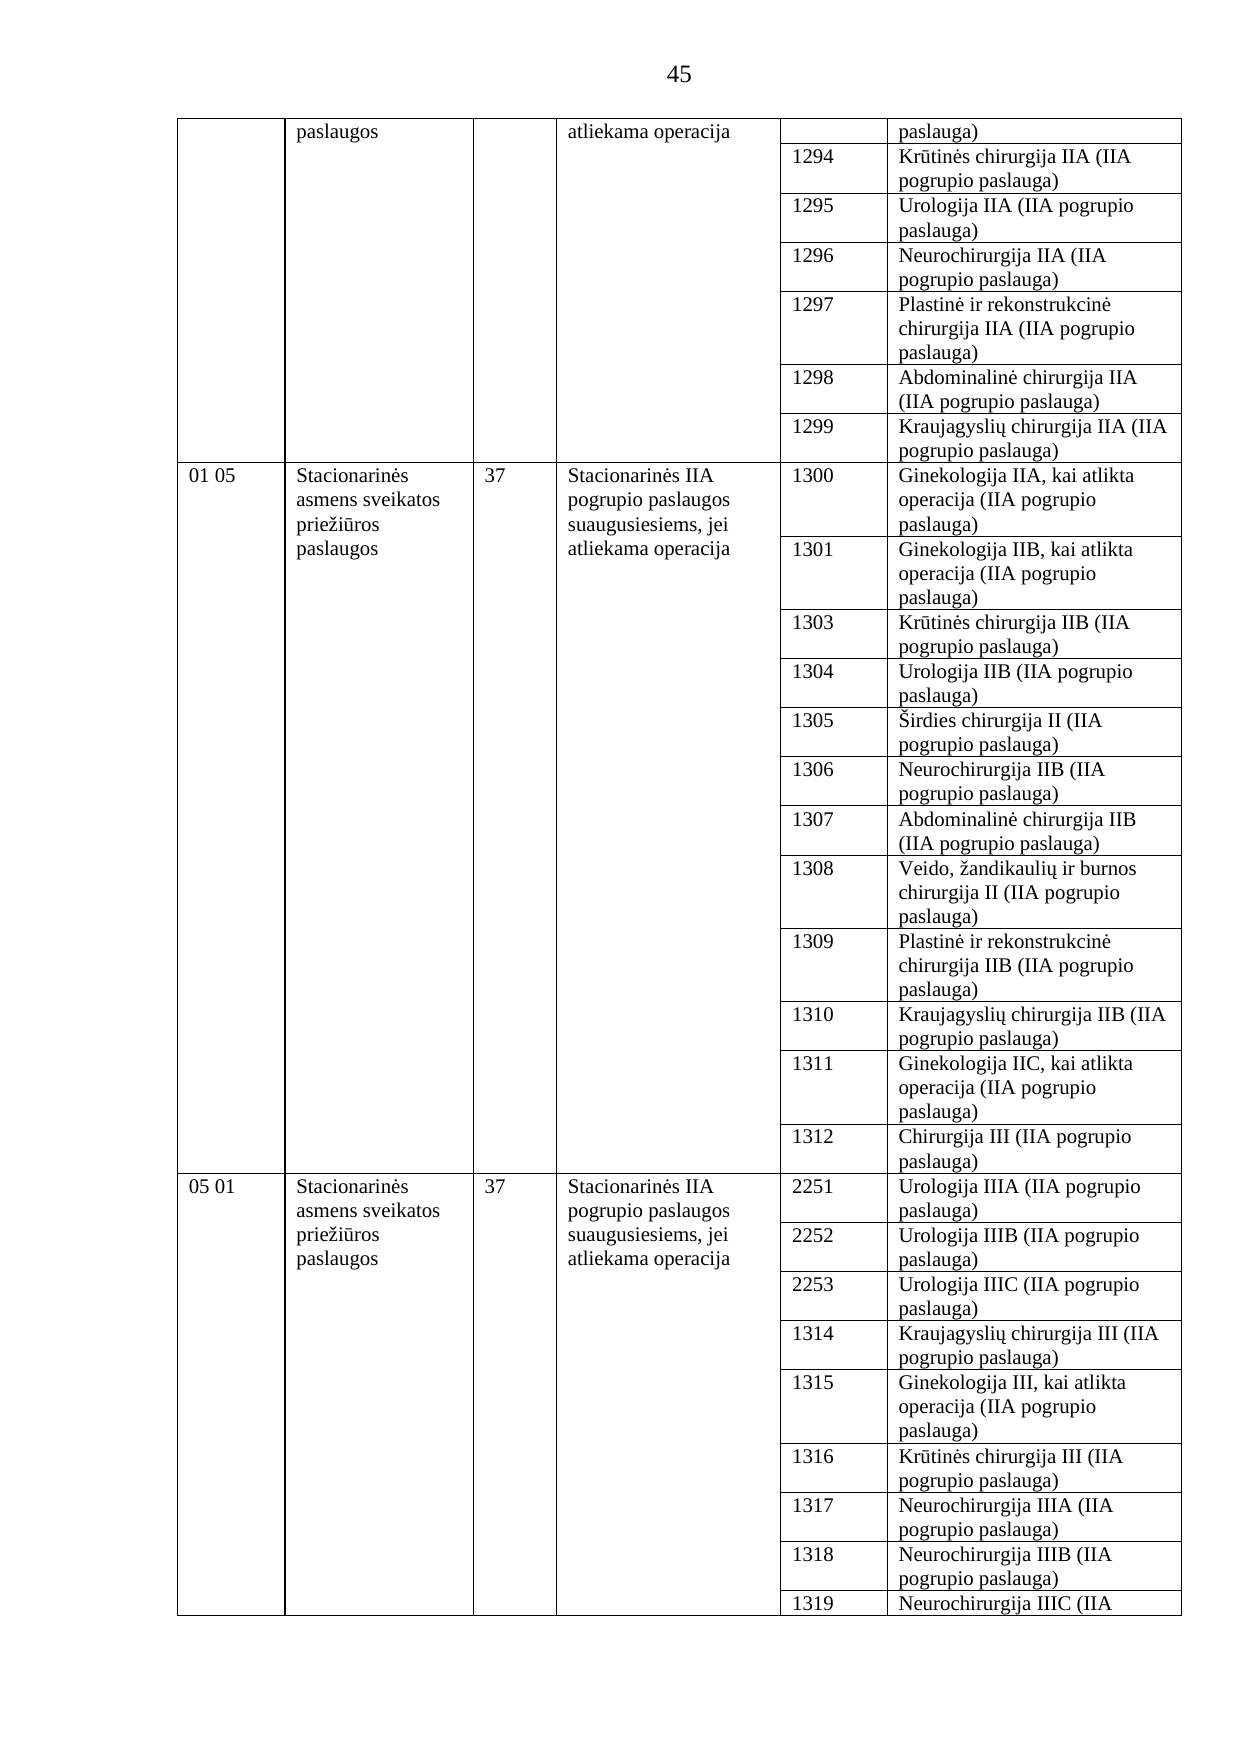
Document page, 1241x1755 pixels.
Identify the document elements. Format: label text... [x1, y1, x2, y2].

table_cell Urologija IIIA (IIA pogrupio paslauga) [888, 1174, 1181, 1222]
table_cell Urologija IIIB (IIA pogrupio paslauga) [888, 1223, 1181, 1271]
table_cell Plastinė ir rekonstrukcinė chirurgija IIB (IIA pogrupio paslauga) [888, 929, 1181, 1001]
table_cell 1311 [781, 1051, 887, 1123]
table_cell 1305 [781, 708, 887, 756]
table_cell Ginekologija IIA, kai atlikta operacija (IIA pogrupio paslauga) [888, 463, 1181, 536]
table_cell 1316 [781, 1444, 887, 1492]
table_cell Širdies chirurgija II (IIA pogrupio paslauga) [888, 708, 1181, 756]
table_cell 2251 [781, 1174, 887, 1222]
table_cell Stacionarinės asmens sveikatos priežiūros paslaugos [286, 463, 473, 1173]
table_cell Stacionarinės asmens sveikatos priežiūros paslaugos [286, 1174, 473, 1615]
table_cell atliekama operacija [557, 119, 780, 462]
table_cell Neurochirurgija IIA (IIA pogrupio paslauga) [888, 243, 1181, 291]
table_cell Neurochirurgija IIB (IIA pogrupio paslauga) [888, 757, 1181, 805]
table_cell Ginekologija III, kai atlikta operacija (IIA pogrupio paslauga) [888, 1370, 1181, 1442]
table_cell Abdominalinė chirurgija IIA (IIA pogrupio paslauga) [888, 365, 1181, 413]
table_cell [781, 119, 887, 143]
table_cell 1312 [781, 1125, 887, 1173]
table_cell 1308 [781, 856, 887, 928]
table_cell Kraujagyslių chirurgija III (IIA pogrupio paslauga) [888, 1321, 1181, 1369]
table_cell 1299 [781, 414, 887, 462]
table_cell 01 05 [178, 463, 284, 1173]
table_cell Veido, žandikaulių ir burnos chirurgija II (IIA pogrupio paslauga) [888, 856, 1181, 928]
table_cell [474, 119, 556, 462]
table_cell 37 [474, 463, 556, 1173]
table_cell Kraujagyslių chirurgija IIB (IIA pogrupio paslauga) [888, 1002, 1181, 1050]
table_cell 1319 [781, 1591, 887, 1615]
table_cell paslauga) [888, 119, 1181, 143]
table_cell 2252 [781, 1223, 887, 1271]
table_cell Urologija IIA (IIA pogrupio paslauga) [888, 194, 1181, 242]
table_cell Plastinė ir rekonstrukcinė chirurgija IIA (IIA pogrupio paslauga) [888, 292, 1181, 364]
table_cell 1310 [781, 1002, 887, 1050]
table_cell paslaugos [286, 119, 473, 462]
table_cell 1295 [781, 194, 887, 242]
table_cell Urologija IIB (IIA pogrupio paslauga) [888, 659, 1181, 707]
table_cell Abdominalinė chirurgija IIB (IIA pogrupio paslauga) [888, 806, 1181, 854]
table_cell 1298 [781, 365, 887, 413]
table_cell Kraujagyslių chirurgija IIA (IIA pogrupio paslauga) [888, 414, 1181, 462]
table_cell Stacionarinės IIA pogrupio paslaugos suaugusiesiems, jei atliekama operacija [557, 1174, 780, 1615]
table_cell 1301 [781, 537, 887, 609]
table_cell Krūtinės chirurgija III (IIA pogrupio paslauga) [888, 1444, 1181, 1492]
table_cell Krūtinės chirurgija IIB (IIA pogrupio paslauga) [888, 610, 1181, 658]
table_cell 1297 [781, 292, 887, 364]
table_cell 1315 [781, 1370, 887, 1442]
table_cell Ginekologija IIC, kai atlikta operacija (IIA pogrupio paslauga) [888, 1051, 1181, 1123]
table_cell 2253 [781, 1272, 887, 1320]
table_cell [178, 119, 284, 462]
table_cell Urologija IIIC (IIA pogrupio paslauga) [888, 1272, 1181, 1320]
table_cell Ginekologija IIB, kai atlikta operacija (IIA pogrupio paslauga) [888, 537, 1181, 609]
table_cell 1300 [781, 463, 887, 536]
table_cell Chirurgija III (IIA pogrupio paslauga) [888, 1125, 1181, 1173]
table_cell Neurochirurgija IIIC (IIA [888, 1591, 1181, 1615]
table_cell Neurochirurgija IIIB (IIA pogrupio paslauga) [888, 1542, 1181, 1590]
table_cell 05 01 [178, 1174, 284, 1615]
table_cell 1294 [781, 144, 887, 192]
table_cell Neurochirurgija IIIA (IIA pogrupio paslauga) [888, 1493, 1181, 1541]
table_cell Krūtinės chirurgija IIA (IIA pogrupio paslauga) [888, 144, 1181, 192]
table_cell 1306 [781, 757, 887, 805]
table_cell 1304 [781, 659, 887, 707]
table_cell 37 [474, 1174, 556, 1615]
table_cell 1307 [781, 806, 887, 854]
table_cell Stacionarinės IIA pogrupio paslaugos suaugusiesiems, jei atliekama operacija [557, 463, 780, 1173]
table_cell 1317 [781, 1493, 887, 1541]
table_cell 1303 [781, 610, 887, 658]
table_cell 1318 [781, 1542, 887, 1590]
table_cell 1314 [781, 1321, 887, 1369]
table_cell 1309 [781, 929, 887, 1001]
table_cell 1296 [781, 243, 887, 291]
